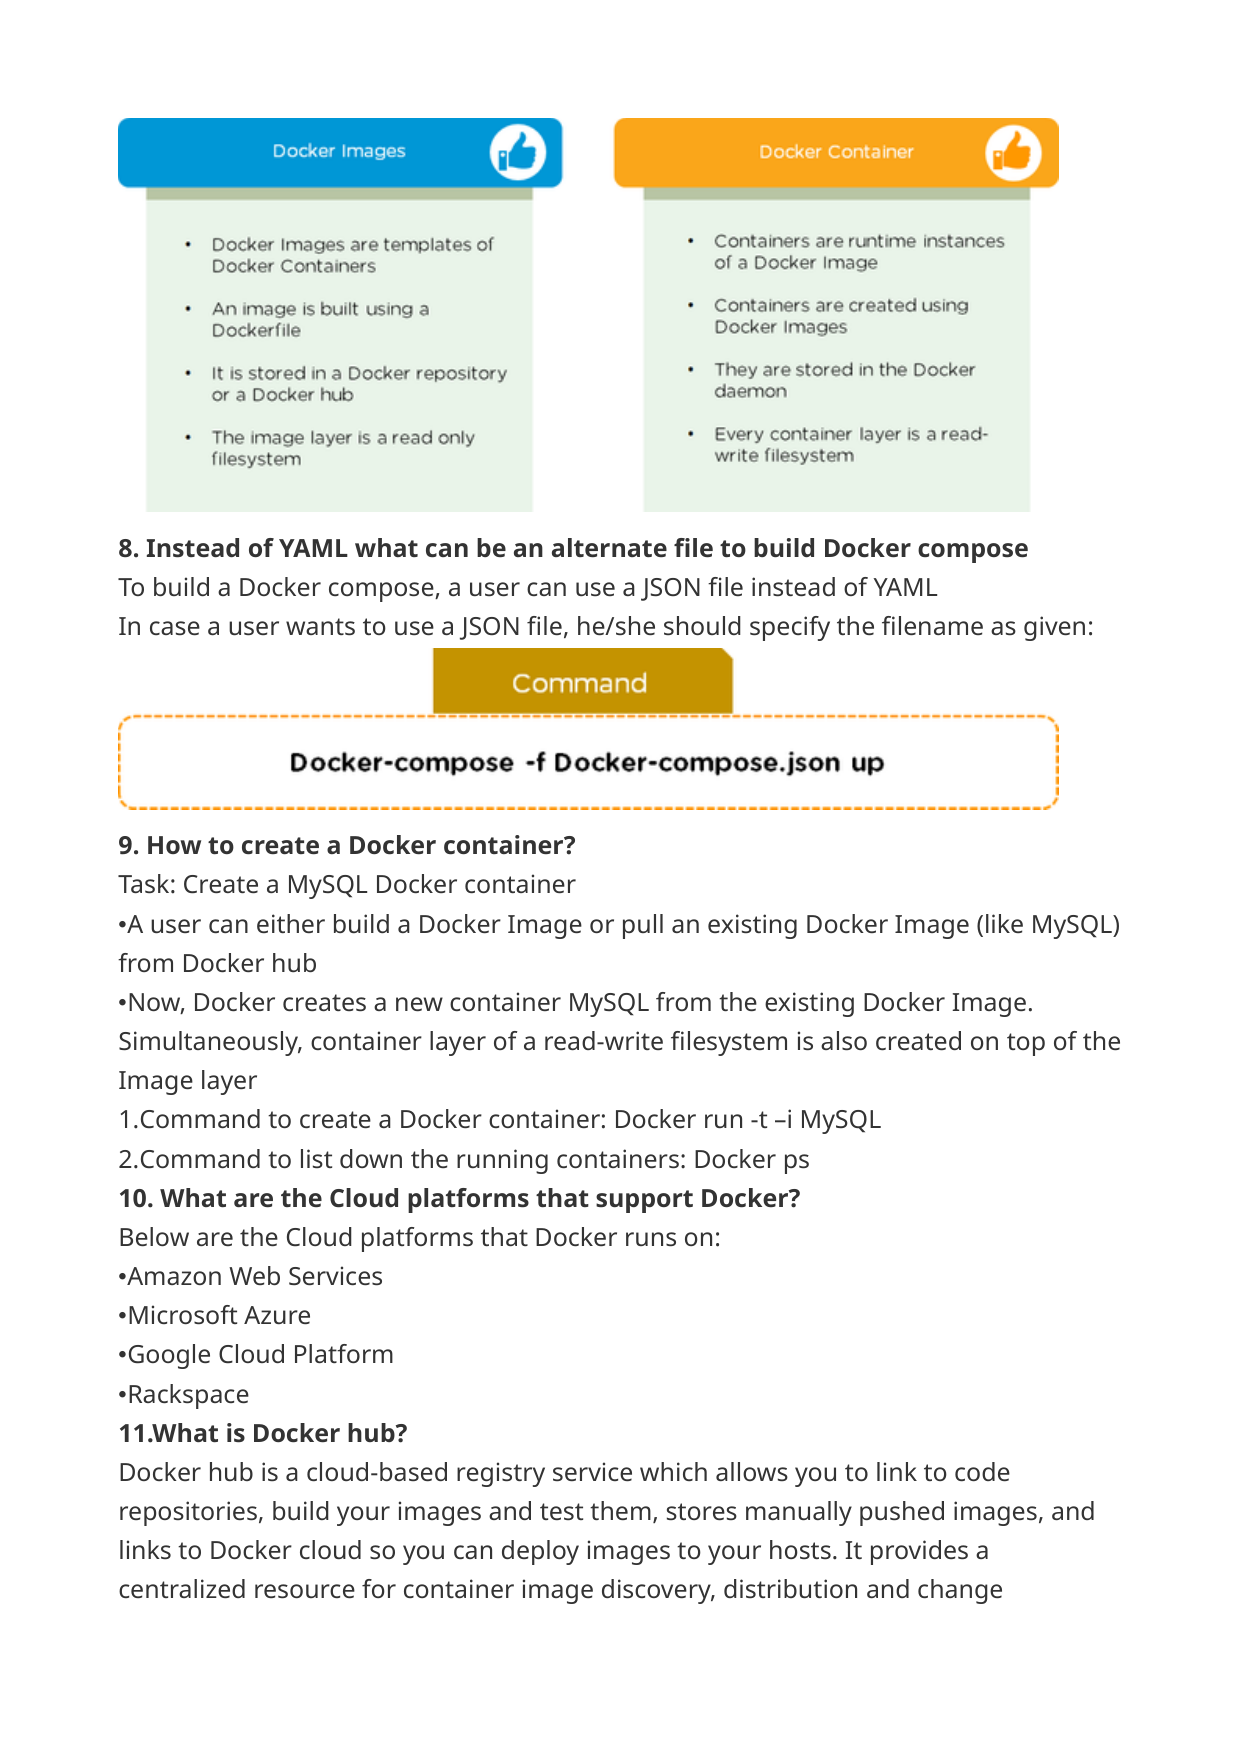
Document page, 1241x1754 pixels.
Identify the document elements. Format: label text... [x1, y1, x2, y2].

list Now, Docker creates a new container MySQL from the existing Docker Image. Simultaneously, container layer of a read-write filesystem is also created on top of the Image layer [118, 985, 1122, 1097]
list Command to list down the running containers: Docker ps [118, 1141, 1122, 1175]
list Microsoft Azure [118, 1298, 1122, 1332]
text To build a Docker compose, a user can use a JSON file instead of YAML [118, 570, 1122, 604]
text 9. How to create a Docker container? [118, 828, 1122, 862]
picture [490, 124, 546, 180]
text 10. What are the Cloud platforms that support Docker? [118, 1181, 1122, 1214]
list A user can either build a Docker Image or pull an existing Docker Image (like MySQL) from Docker hub [118, 906, 1122, 979]
text Task: Create a MySQL Docker container [118, 867, 1122, 901]
picture [348, 147, 405, 160]
list Command to create a Docker container: Docker run -t –i MySQL [118, 1102, 1122, 1136]
picture [118, 118, 127, 126]
text 8. Instead of YAML what can be an alternate file to build Docker compose [118, 531, 1122, 565]
list Google Cloud Platform [118, 1337, 1122, 1371]
picture [118, 648, 1059, 810]
picture [274, 143, 317, 158]
text 11.What is Docker hub? [118, 1416, 1122, 1449]
text Docker hub is a cloud-based registry service which allows you to link to code repositories, build your images and test them, stores manually pushed images, and links to Docker cloud so you can deploy images to your hosts. It provides a centralized resource for container image discovery, distribution and change [118, 1455, 1122, 1606]
text Below are the Cloud platforms that Docker runs on: [118, 1220, 1122, 1254]
list Amazon Web Services [118, 1259, 1122, 1293]
picture [319, 147, 334, 157]
picture [118, 118, 1059, 512]
list Rackspace [118, 1376, 1122, 1410]
text In case a user wants to use a JSON file, he/she should specify the filename as given: [118, 609, 1122, 643]
